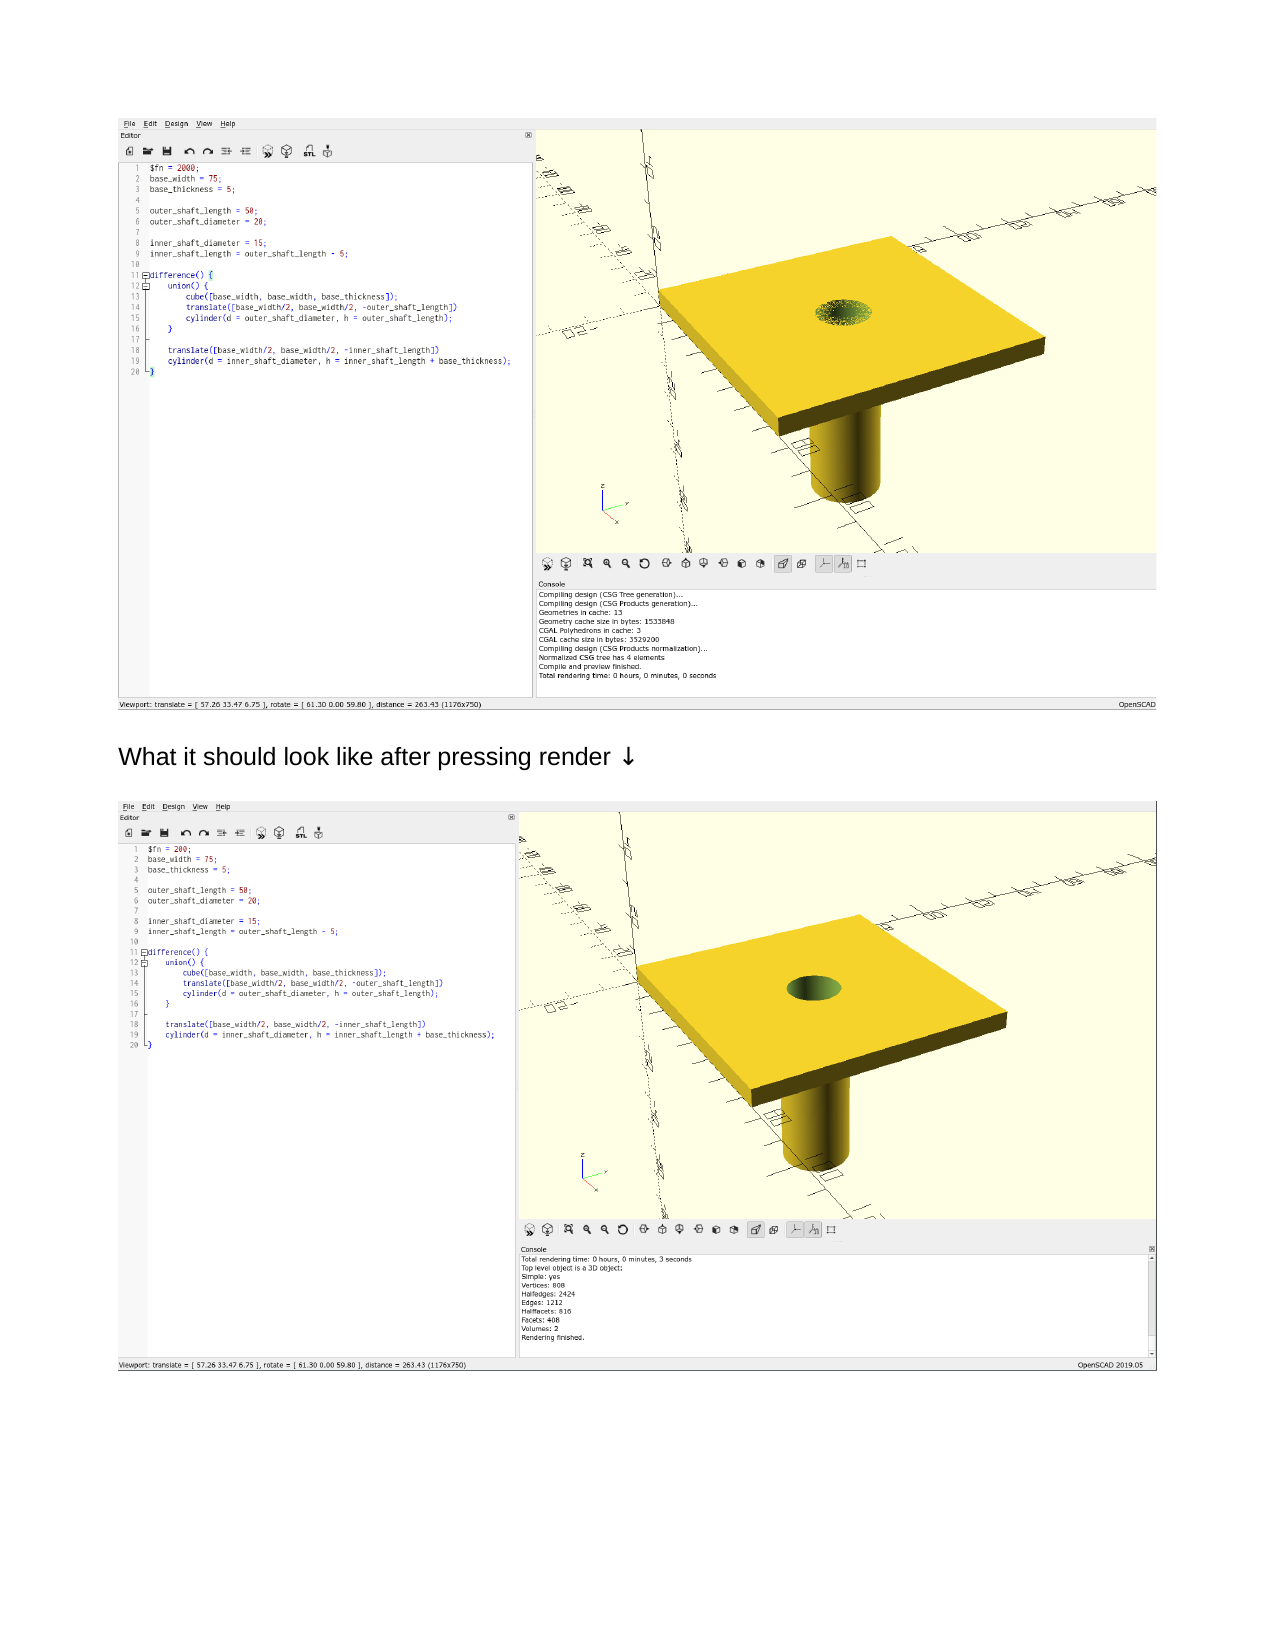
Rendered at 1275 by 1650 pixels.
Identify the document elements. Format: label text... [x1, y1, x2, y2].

picture [118, 801, 1157, 1371]
picture [118, 118, 1157, 710]
text What it should look like after pressing render ↓ [118, 739, 1157, 773]
